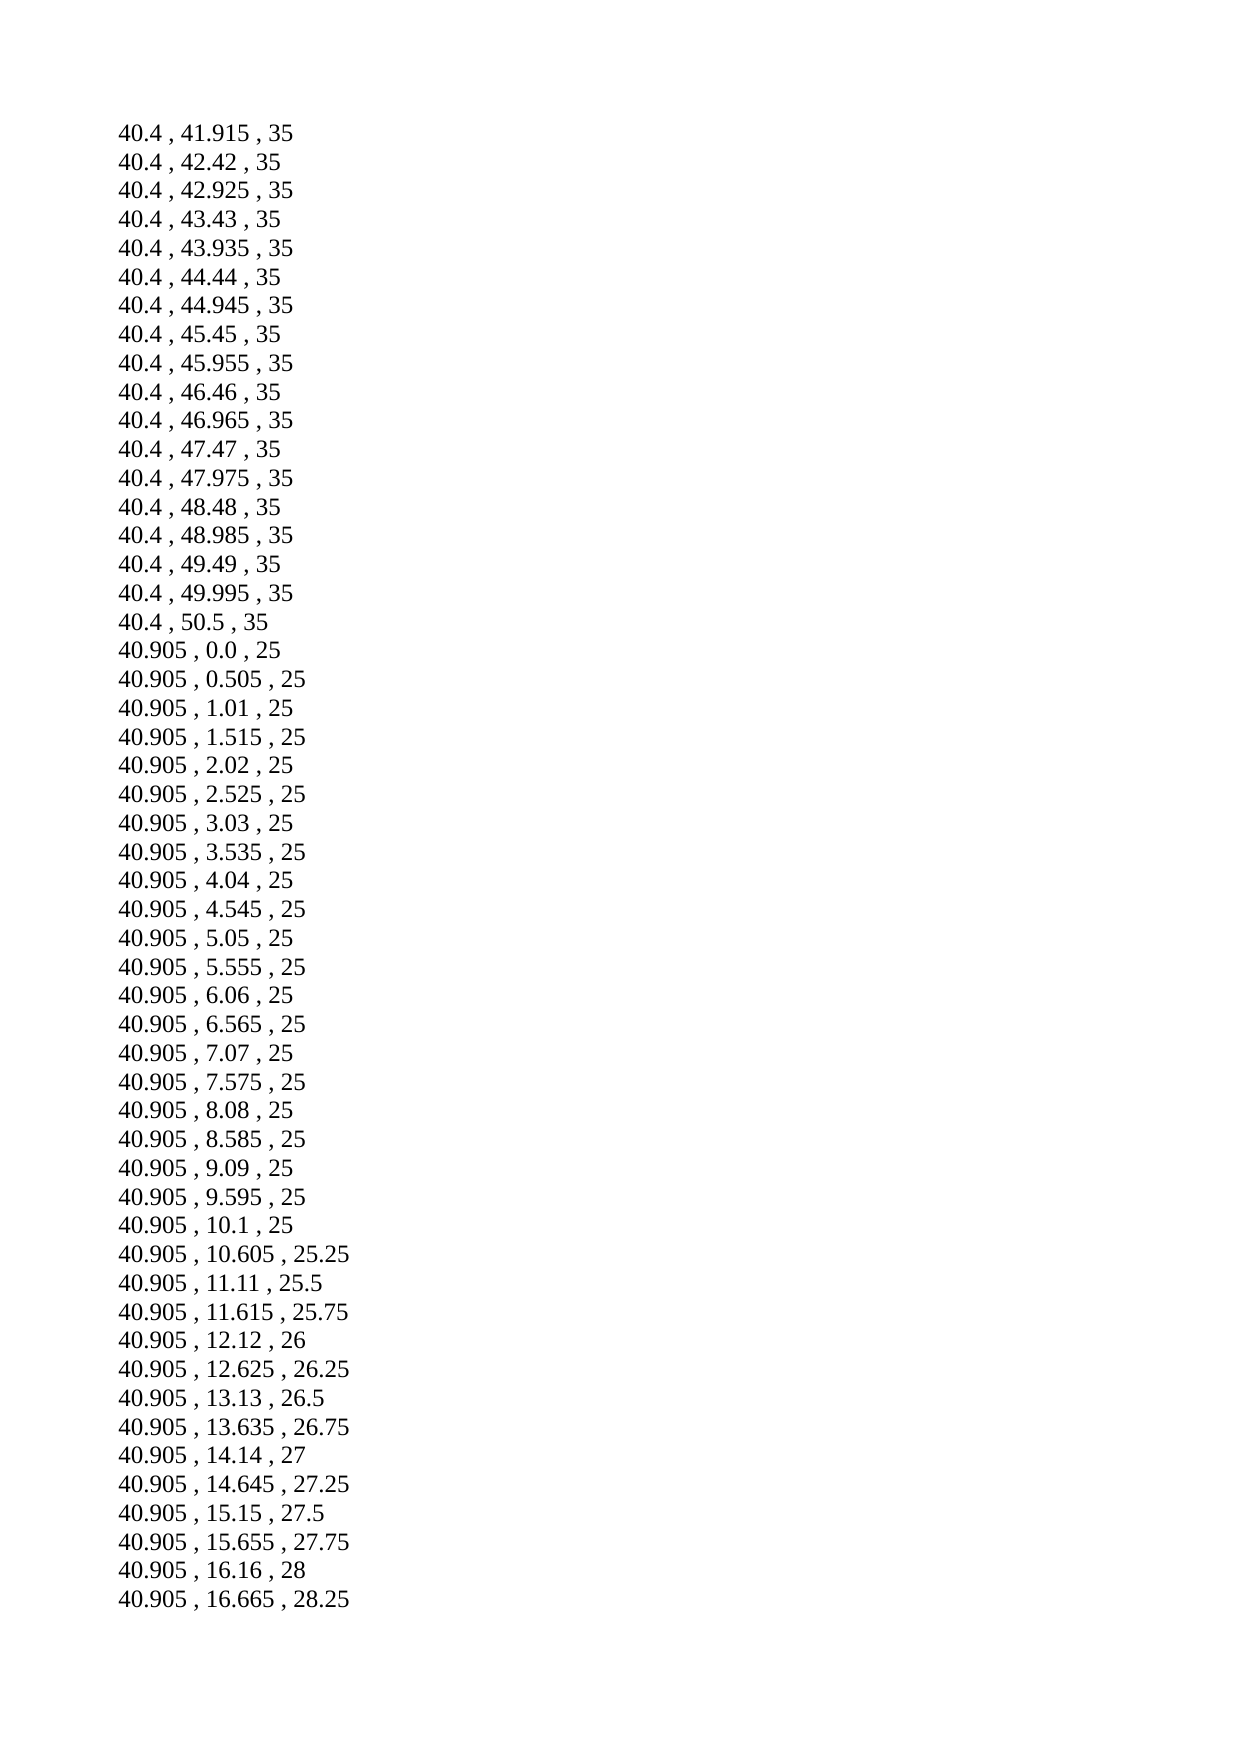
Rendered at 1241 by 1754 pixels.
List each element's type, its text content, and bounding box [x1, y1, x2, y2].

text 40.4 , 43.935 , 35 [118, 233, 1122, 262]
text 40.4 , 43.43 , 35 [118, 204, 1122, 233]
text 40.905 , 0.505 , 25 [118, 664, 1122, 693]
text 40.905 , 11.11 , 25.5 [118, 1268, 1122, 1297]
text 40.4 , 47.47 , 35 [118, 434, 1122, 463]
text 40.905 , 13.13 , 26.5 [118, 1383, 1122, 1412]
text 40.4 , 50.5 , 35 [118, 607, 1122, 636]
text 40.905 , 8.08 , 25 [118, 1096, 1122, 1124]
text 40.905 , 3.03 , 25 [118, 808, 1122, 837]
text 40.905 , 7.575 , 25 [118, 1067, 1122, 1096]
text 40.905 , 10.605 , 25.25 [118, 1239, 1122, 1268]
text 40.4 , 46.46 , 35 [118, 377, 1122, 406]
text 40.4 , 44.945 , 35 [118, 291, 1122, 319]
text 40.905 , 4.545 , 25 [118, 894, 1122, 923]
text 40.905 , 2.02 , 25 [118, 751, 1122, 779]
text 40.4 , 41.915 , 35 [118, 118, 1122, 147]
text 40.905 , 4.04 , 25 [118, 866, 1122, 894]
text 40.4 , 49.995 , 35 [118, 578, 1122, 607]
text 40.905 , 2.525 , 25 [118, 779, 1122, 808]
text 40.4 , 44.44 , 35 [118, 262, 1122, 291]
text 40.905 , 12.625 , 26.25 [118, 1354, 1122, 1383]
text 40.905 , 14.14 , 27 [118, 1441, 1122, 1469]
text 40.905 , 9.09 , 25 [118, 1153, 1122, 1182]
text 40.905 , 15.655 , 27.75 [118, 1527, 1122, 1556]
text 40.4 , 42.42 , 35 [118, 147, 1122, 176]
text 40.905 , 8.585 , 25 [118, 1124, 1122, 1153]
text 40.905 , 14.645 , 27.25 [118, 1469, 1122, 1498]
text 40.905 , 1.01 , 25 [118, 693, 1122, 722]
text 40.905 , 1.515 , 25 [118, 722, 1122, 751]
text 40.905 , 16.665 , 28.25 [118, 1584, 1122, 1613]
text 40.905 , 9.595 , 25 [118, 1182, 1122, 1211]
text 40.905 , 10.1 , 25 [118, 1211, 1122, 1239]
text 40.905 , 12.12 , 26 [118, 1326, 1122, 1354]
text 40.905 , 7.07 , 25 [118, 1038, 1122, 1067]
text 40.905 , 0.0 , 25 [118, 636, 1122, 664]
text 40.4 , 45.955 , 35 [118, 348, 1122, 377]
text 40.905 , 3.535 , 25 [118, 837, 1122, 866]
text 40.4 , 46.965 , 35 [118, 406, 1122, 434]
text 40.4 , 45.45 , 35 [118, 319, 1122, 348]
text 40.4 , 42.925 , 35 [118, 176, 1122, 204]
text 40.905 , 13.635 , 26.75 [118, 1412, 1122, 1441]
text 40.905 , 6.06 , 25 [118, 981, 1122, 1009]
text 40.4 , 48.48 , 35 [118, 492, 1122, 521]
text 40.905 , 16.16 , 28 [118, 1556, 1122, 1584]
text 40.905 , 5.555 , 25 [118, 952, 1122, 981]
text 40.4 , 47.975 , 35 [118, 463, 1122, 492]
text 40.905 , 11.615 , 25.75 [118, 1297, 1122, 1326]
text 40.4 , 49.49 , 35 [118, 549, 1122, 578]
text 40.4 , 48.985 , 35 [118, 521, 1122, 549]
text 40.905 , 5.05 , 25 [118, 923, 1122, 952]
text 40.905 , 6.565 , 25 [118, 1009, 1122, 1038]
text 40.905 , 15.15 , 27.5 [118, 1498, 1122, 1527]
